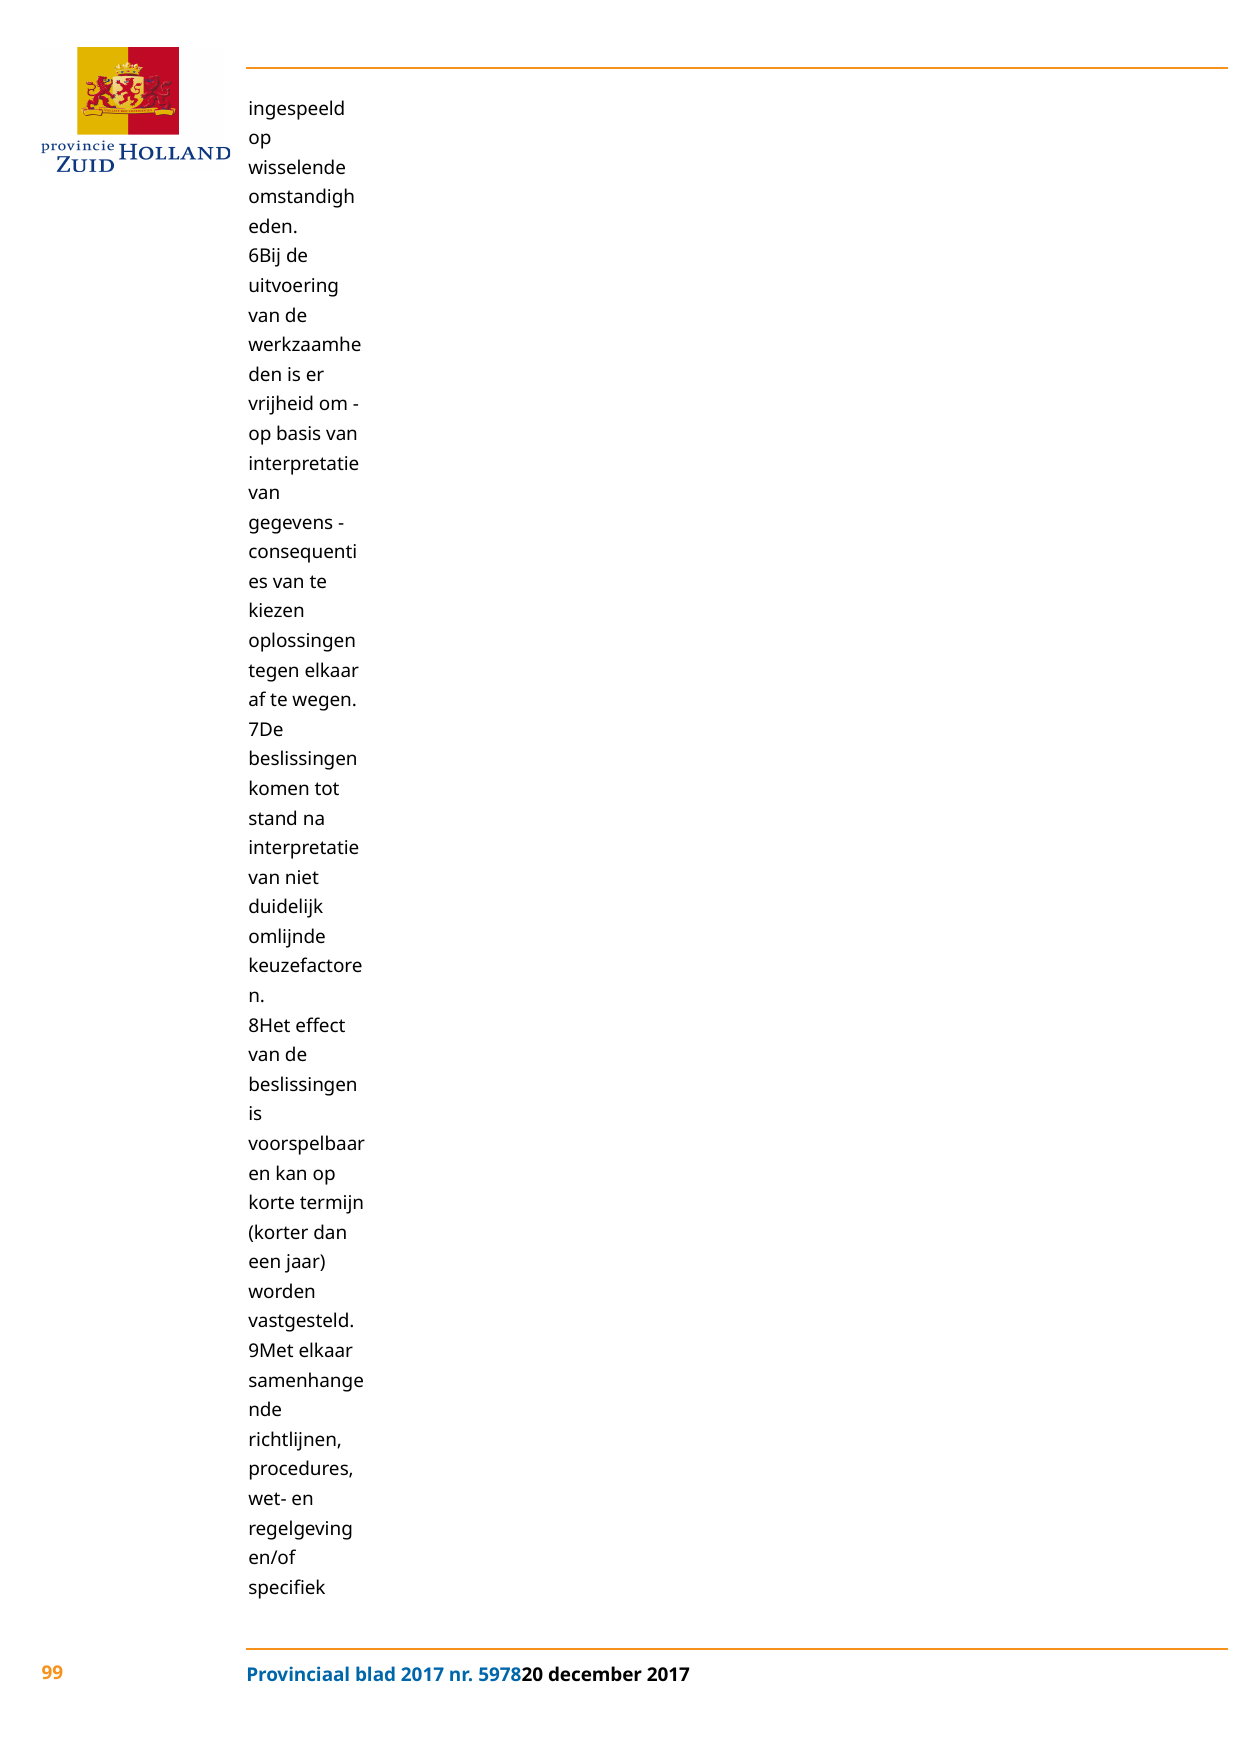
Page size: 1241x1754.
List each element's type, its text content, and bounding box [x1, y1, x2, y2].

table_cell [1039, 95, 1152, 1600]
table_cell [478, 95, 590, 1600]
table_cell [927, 95, 1039, 1600]
table_cell [815, 95, 927, 1600]
table_cell ingespeeld op wisselende omstandigheden. 6Bij de uitvoering van de werkzaamheden is er vrijheid om - op basis van interpretatie van gegevens - consequenties van te kiezen oplossingen tegen elkaar af te wegen. 7De beslissingen komen tot stand na interpretatie van niet duidelijk omlijnde keuzefactoren. 8Het effect van de beslissingen is voorspelbaar en kan op korte termijn (korter dan een jaar) worden vastgesteld. 9Met elkaar samenhangende richtlijnen, procedures, wet- en regelgeving en/of specifiek [248, 95, 365, 1600]
table_cell [365, 95, 477, 1600]
picture [41, 47, 231, 172]
table_cell [702, 95, 814, 1600]
table_cell [590, 95, 702, 1600]
